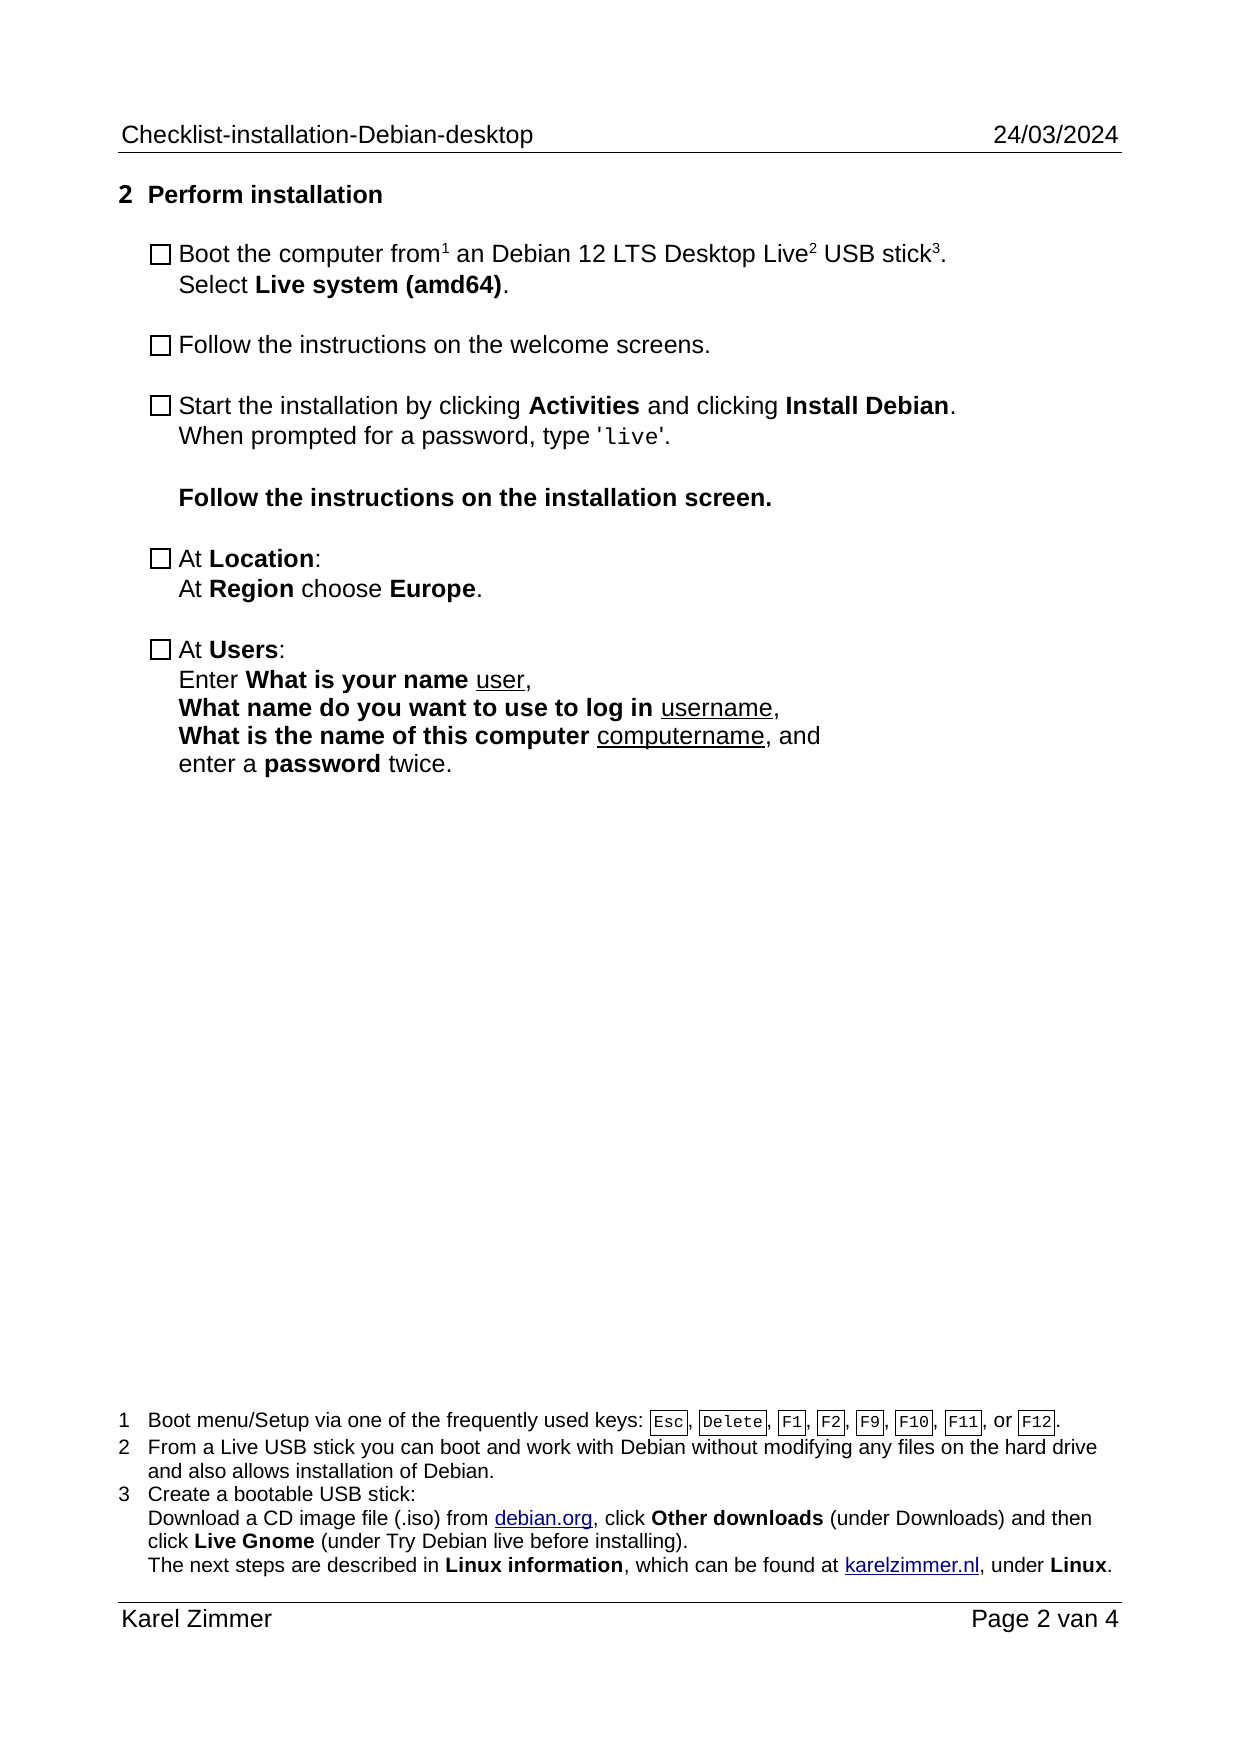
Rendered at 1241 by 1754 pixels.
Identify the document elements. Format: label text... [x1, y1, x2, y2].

table_cell Follow the instructions on the installation screen. [177, 483, 1122, 513]
table_cell [118, 604, 142, 635]
table_cell [142, 453, 177, 483]
table_cell At Location: [177, 544, 1122, 574]
table_cell [142, 300, 177, 330]
table_cell [118, 330, 142, 360]
table_cell [177, 300, 1122, 330]
table_cell [142, 269, 177, 300]
table_cell [142, 330, 177, 360]
table_cell [142, 483, 177, 513]
table_cell [118, 300, 142, 330]
table_header [118, 239, 142, 269]
table_cell [142, 391, 177, 421]
table_cell [142, 360, 177, 391]
table_cell [118, 665, 142, 779]
table_cell [118, 391, 142, 421]
table_cell [142, 665, 177, 779]
table_cell [177, 604, 1122, 635]
table_cell [142, 421, 177, 453]
table_cell [118, 360, 142, 391]
table_cell At Region choose Europe. [177, 574, 1122, 604]
table_cell [118, 453, 142, 483]
table_header [142, 239, 177, 269]
table_cell [118, 574, 142, 604]
table_cell [118, 544, 142, 574]
table_cell [118, 635, 142, 665]
table_cell [177, 453, 1122, 483]
table_cell Select Live system (amd64). [177, 269, 1122, 300]
table_header Boot the computer from an Debian 12 LTS Desktop Live USB stick. [177, 239, 1122, 269]
table_cell [177, 360, 1122, 391]
list Perform installation [118, 177, 1122, 211]
table_cell At Users: [177, 635, 1122, 665]
table_cell [118, 483, 142, 513]
table_cell Enter What is your name USER, What name do you want to use to log in USERname, What is the name of this computer computername, and enter a password twice. [177, 665, 1122, 779]
table_cell [118, 269, 142, 300]
table_cell When prompted for a password, type 'live'. [177, 421, 1122, 453]
table_cell [142, 574, 177, 604]
table_cell [142, 514, 177, 544]
table_cell [142, 604, 177, 635]
table_cell Start the installation by clicking Activities and clicking Install Debian. [177, 391, 1122, 421]
table_cell Follow the instructions on the welcome screens. [177, 330, 1122, 360]
table_cell [142, 635, 177, 665]
table_cell [177, 514, 1122, 544]
table_cell [118, 514, 142, 544]
table_cell [142, 544, 177, 574]
table_cell [118, 421, 142, 453]
